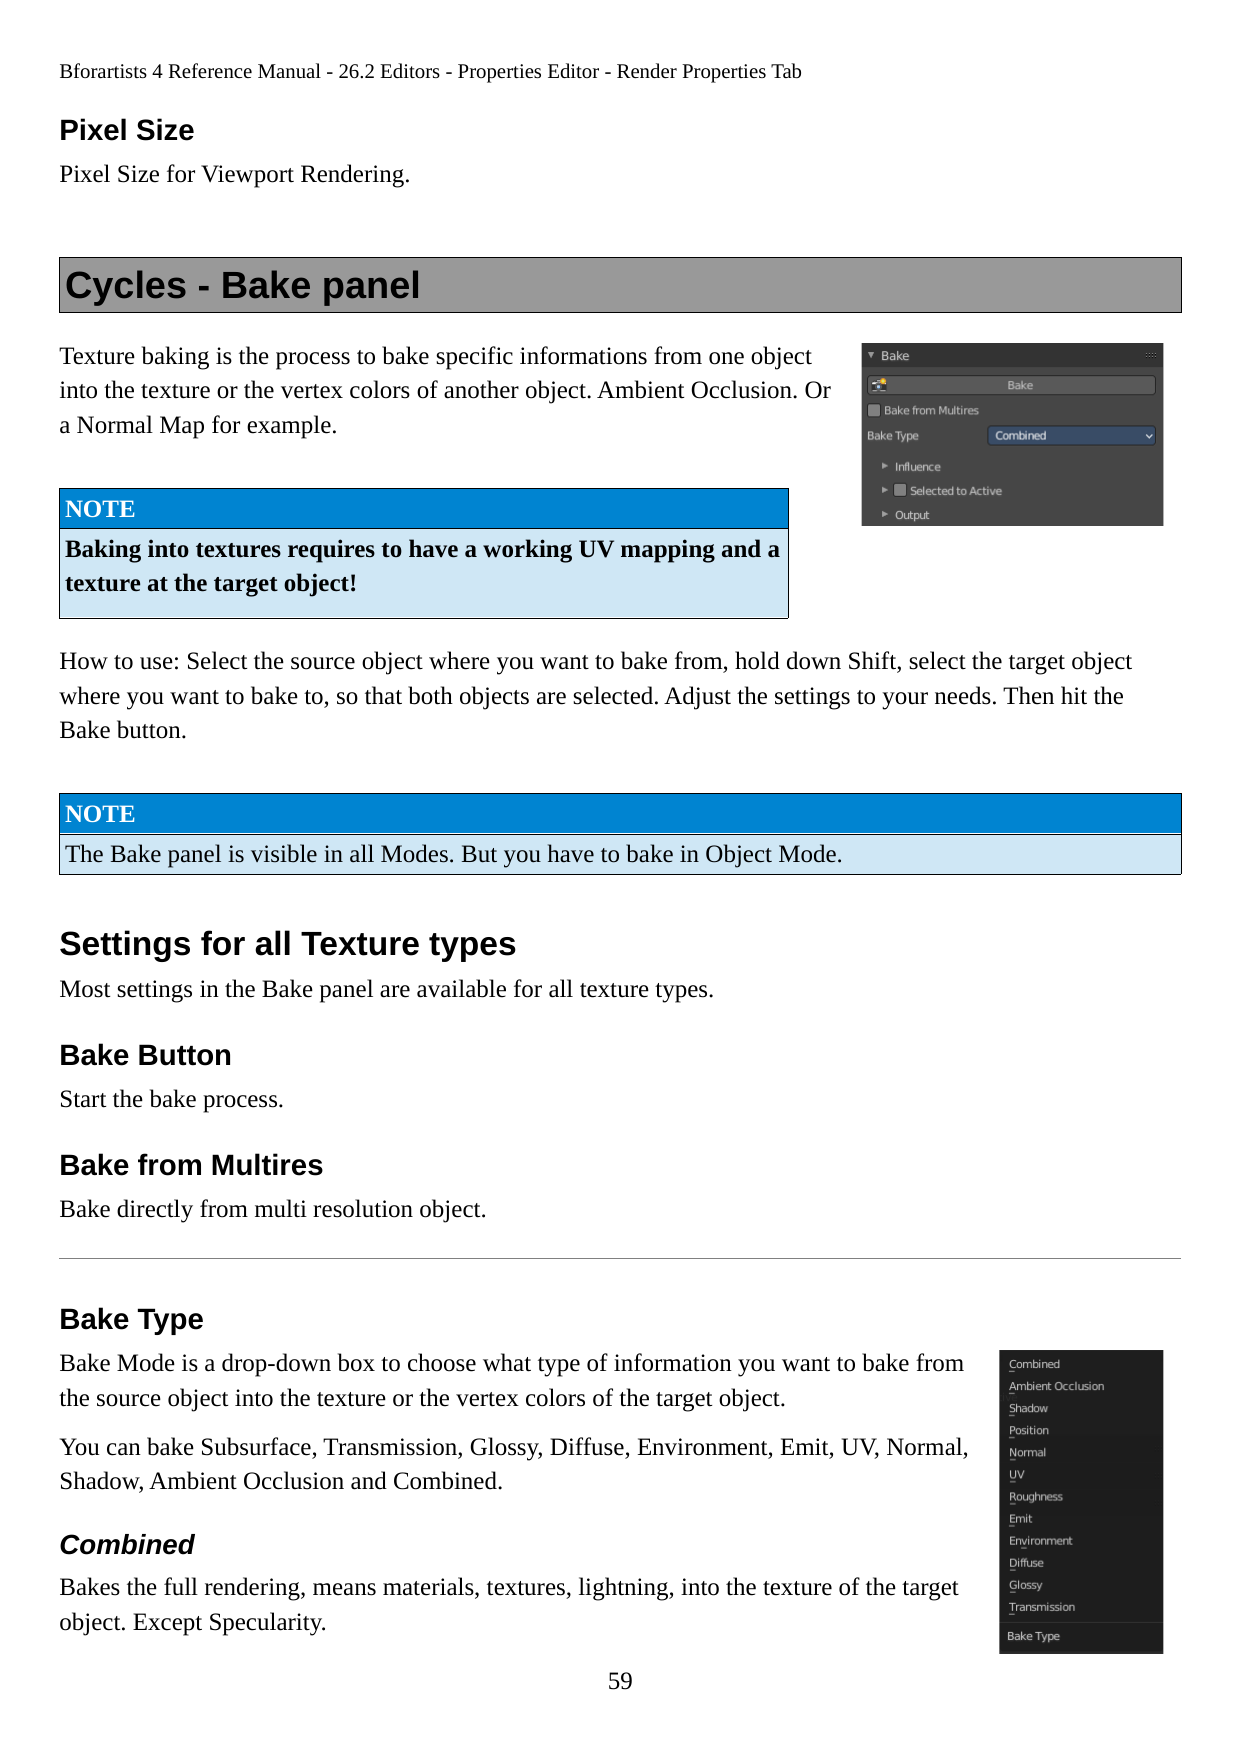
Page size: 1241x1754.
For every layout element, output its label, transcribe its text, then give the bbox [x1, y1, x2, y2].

text Start the bake process. [59, 1084, 1181, 1113]
table_cell The Bake panel is visible in all Modes. But you have to bake in Object Mode. [60, 835, 1181, 874]
table_header Cycles - Bake panel [60, 258, 1181, 312]
table_cell Baking into textures requires to have a working UV mapping and a texture at the target object! [60, 529, 788, 617]
subtitle Settings for all Texture types [59, 923, 1181, 962]
subtitle [1164, 1528, 1181, 1560]
table_header NOTE [60, 794, 1181, 833]
text Bake Mode is a drop-down box to choose what type of information you want to bake from the source object into the texture or the vertex colors of the target object. [59, 1348, 1181, 1412]
subtitle Pixel Size [59, 113, 1181, 146]
subtitle Bake from Multires [59, 1148, 1181, 1182]
text How to use: Select the source object where you want to bake from, hold down Shift, select the target object where you want to bake to, so that both objects are selected. Adjust the settings to your needs. Then hit the Bake button. [59, 646, 1181, 744]
picture [999, 1350, 1164, 1654]
subtitle Combined [59, 1528, 999, 1560]
subtitle Bake Type [59, 1302, 1181, 1336]
text Bakes the full rendering, means materials, textures, lightning, into the texture of the target object. Except Specularity. [59, 1572, 999, 1636]
text Most settings in the Bake panel are available for all texture types. [59, 974, 1181, 1003]
text Bake directly from multi resolution object. [59, 1194, 1181, 1223]
text Pixel Size for Viewport Rendering. [59, 159, 1181, 188]
subtitle Bake Button [59, 1038, 1181, 1072]
text Texture baking is the process to bake specific informations from one object into the texture or the vertex colors of another object. Ambient Occlusion. Or a Normal Map for example. [59, 341, 1181, 439]
text You can bake Subsurface, Transmission, Glossy, Diffuse, Environment, Emit, UV, Normal, Shadow, Ambient Occlusion and Combined. [59, 1432, 999, 1495]
table_header NOTE [60, 489, 788, 528]
picture [861, 343, 1164, 526]
